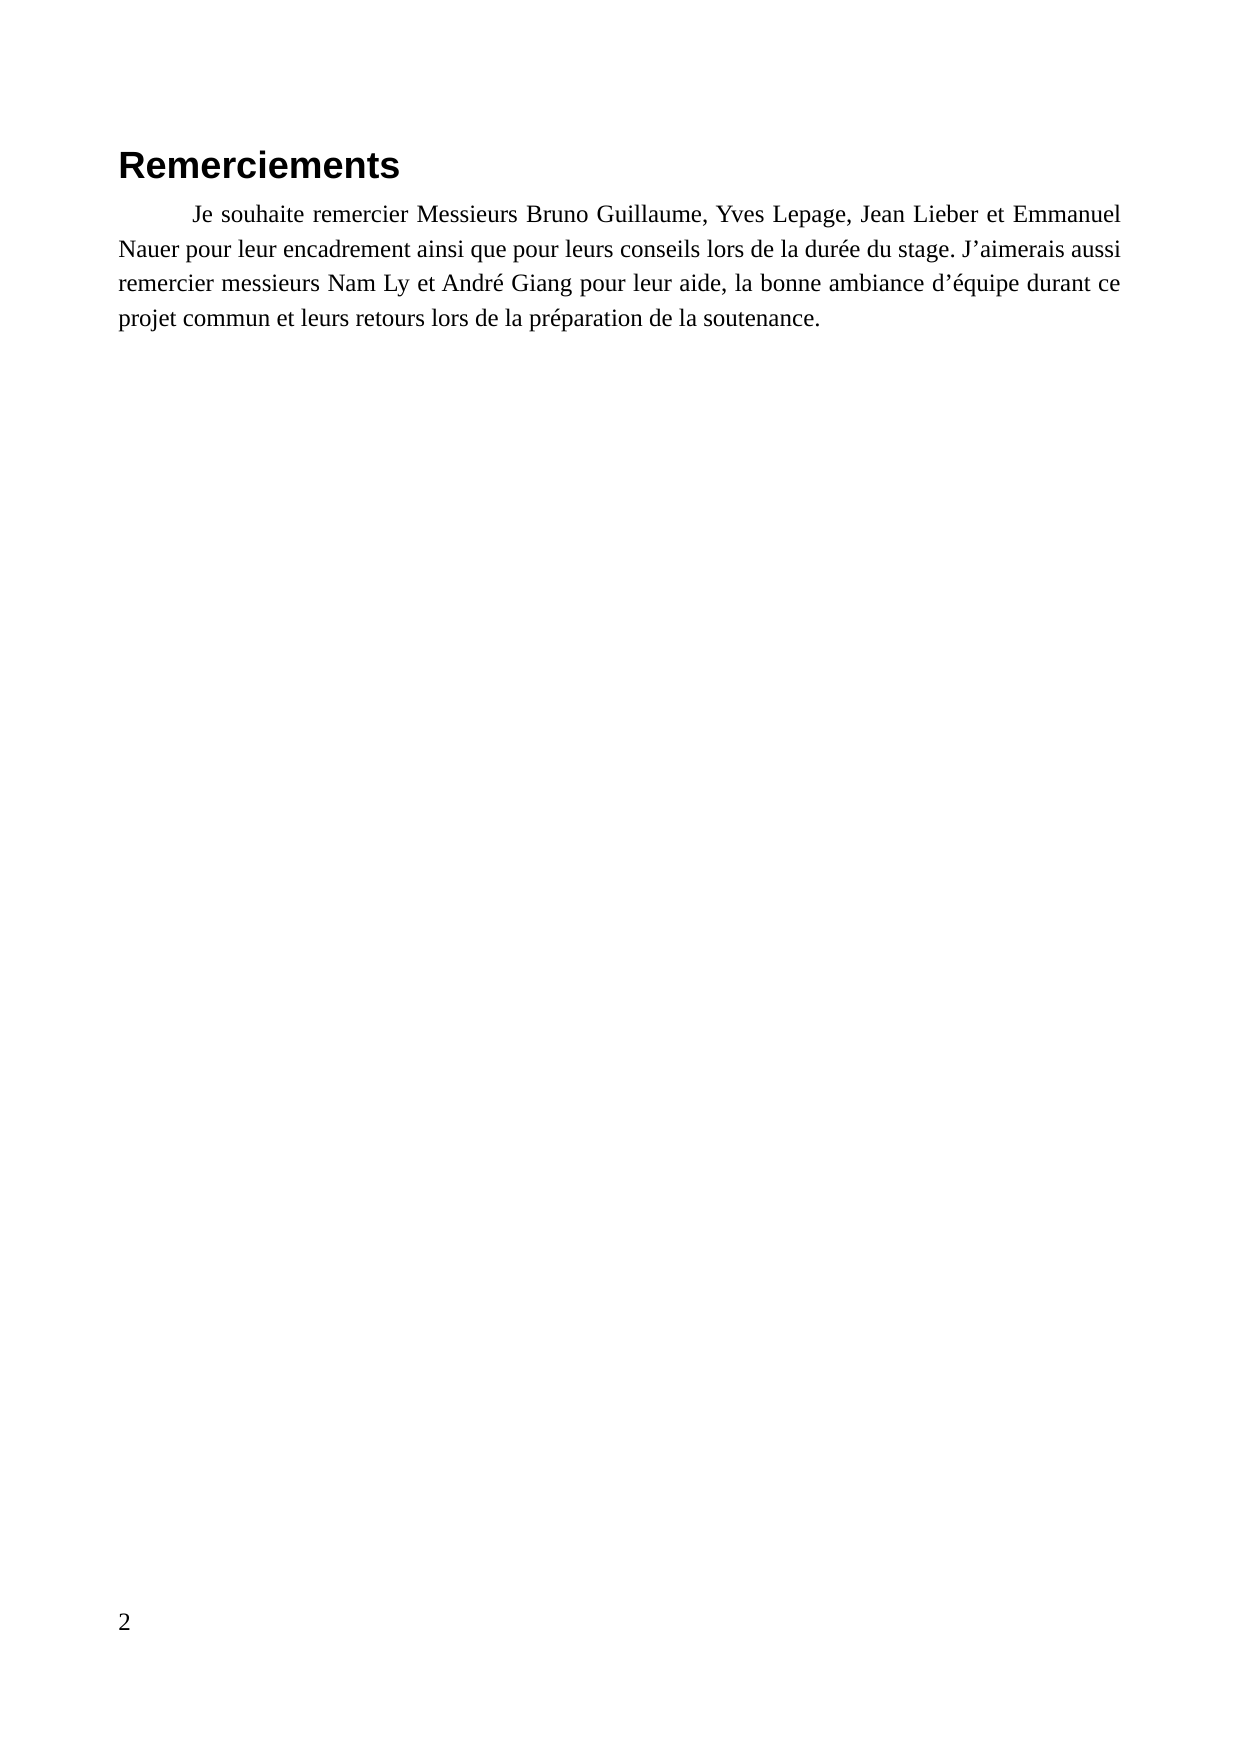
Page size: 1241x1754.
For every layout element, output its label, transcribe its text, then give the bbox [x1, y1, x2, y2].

text Je souhaite remercier Messieurs Bruno Guillaume, Yves Lepage, Jean Lieber et Emmanuel Nauer pour leur encadrement ainsi que pour leurs conseils lors de la durée du stage. J’aimerais aussi remercier messieurs Nam Ly et André Giang pour leur aide, la bonne ambiance d’équipe durant ce projet commun et leurs retours lors de la préparation de la soutenance. [118, 199, 1122, 331]
subtitle Remerciements [118, 143, 1122, 187]
